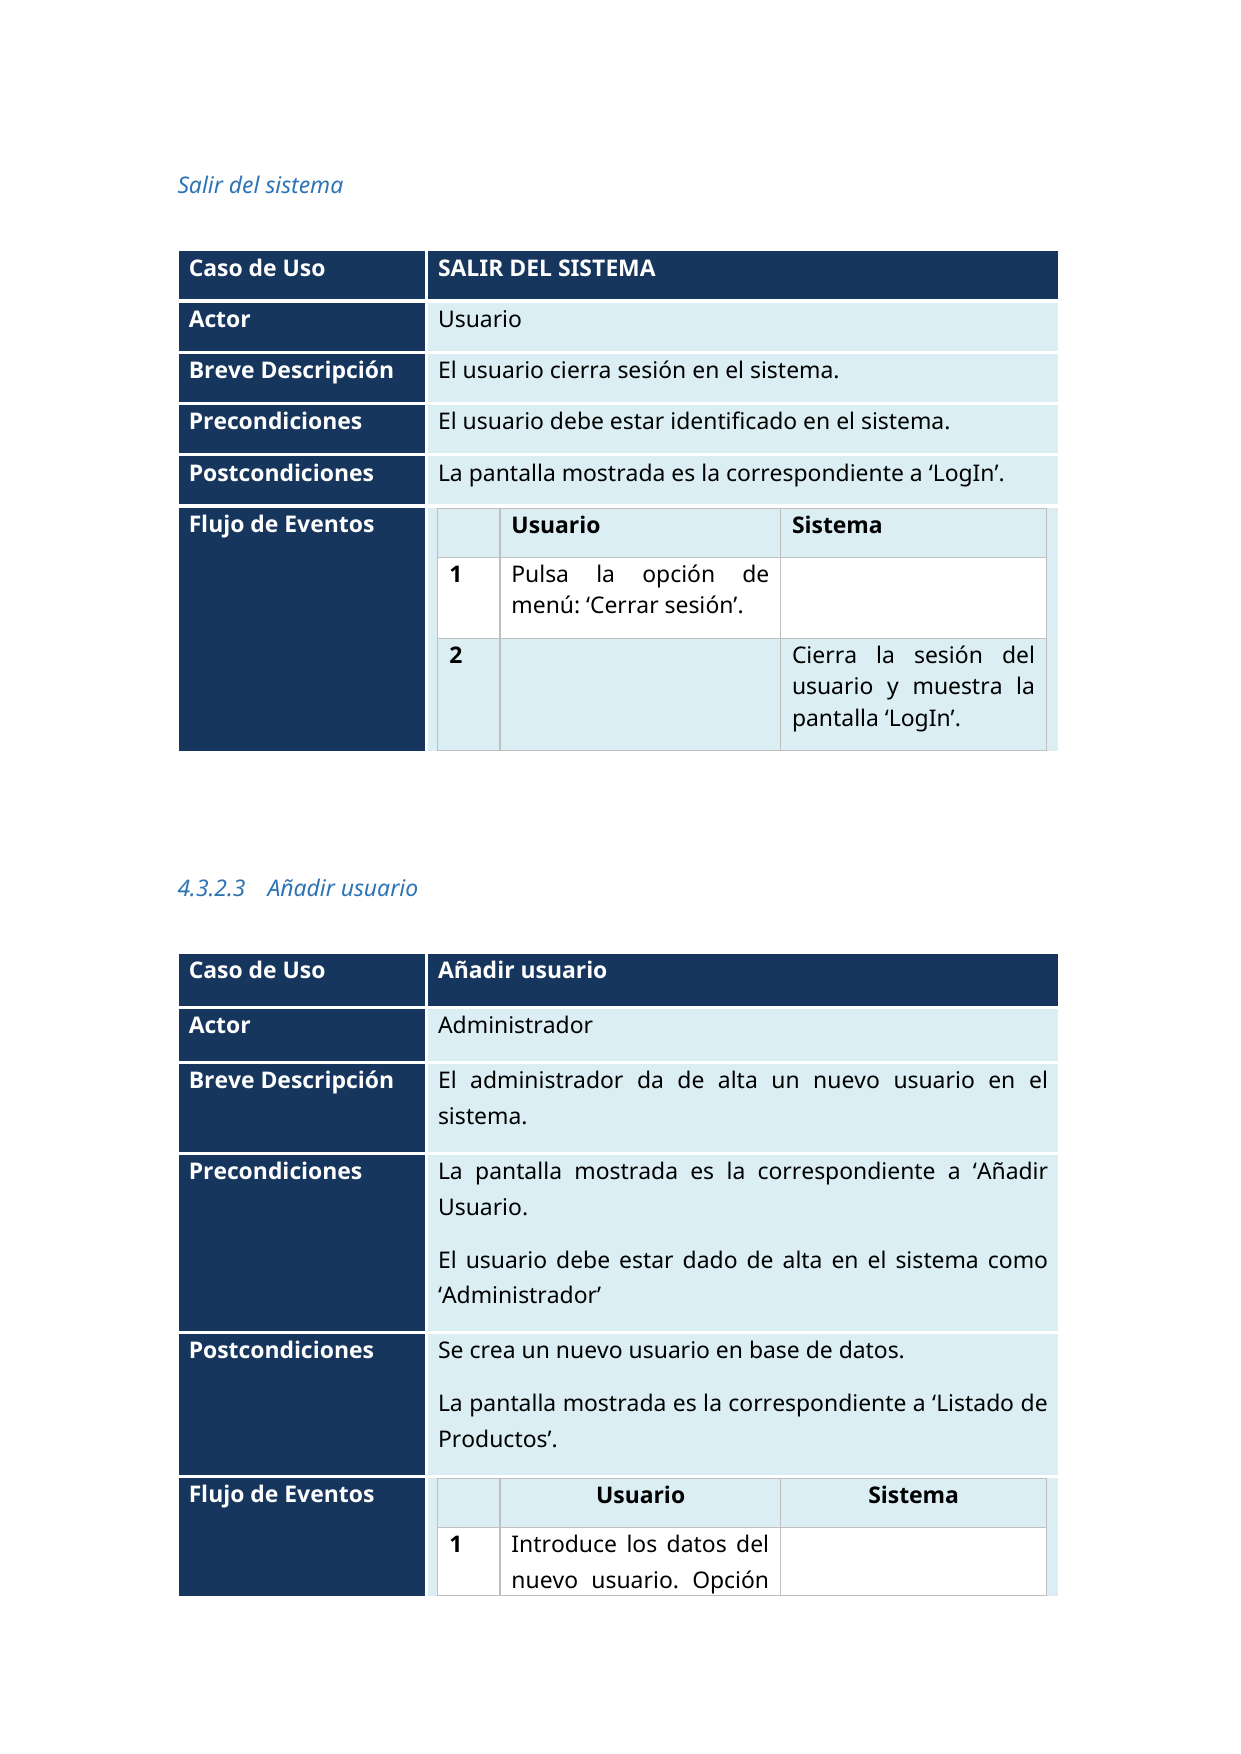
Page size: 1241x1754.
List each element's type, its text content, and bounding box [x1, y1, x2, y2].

table_cell Usuario [428, 303, 1058, 351]
table_cell 1 [438, 1528, 499, 1595]
table_cell [428, 508, 437, 751]
subtitle Añadir usuario [177, 871, 1063, 903]
table_cell Actor [179, 1009, 425, 1061]
table_cell La pantalla mostrada es la correspondiente a ‘LogIn’. [428, 456, 1058, 504]
table_cell 2 [438, 639, 499, 750]
table_cell Breve Descripción [179, 1064, 425, 1152]
table_header Caso de Uso [179, 954, 425, 1006]
table_header Sistema [781, 1479, 1046, 1527]
table_cell Se crea un nuevo usuario en base de datos. La pantalla mostrada es la correspondiente a ‘Listado de Productos’. [428, 1334, 1058, 1475]
table_cell Postcondiciones [179, 456, 425, 504]
table_cell [1047, 508, 1058, 751]
table_header SALIR DEL SISTEMA [428, 251, 1058, 299]
table_cell Breve Descripción [179, 354, 425, 402]
table_cell Flujo de Eventos [179, 508, 425, 751]
table_header Caso de Uso [179, 251, 425, 299]
table_cell El usuario cierra sesión en el sistema. [428, 354, 1058, 402]
table_cell Precondiciones [179, 405, 425, 453]
table_cell [501, 639, 780, 750]
table_header Sistema [781, 509, 1046, 557]
table_header Usuario [501, 509, 780, 557]
subtitle Salir del sistema [177, 168, 1063, 200]
table_cell Postcondiciones [179, 1334, 425, 1475]
table_cell [1047, 1478, 1058, 1596]
table_cell La pantalla mostrada es la correspondiente a ‘Añadir Usuario. El usuario debe estar dado de alta en el sistema como ‘Administrador’ [428, 1155, 1058, 1331]
table_cell Flujo de Eventos [179, 1478, 425, 1596]
table_cell El usuario debe estar identificado en el sistema. [428, 405, 1058, 453]
table_cell Administrador [428, 1009, 1058, 1061]
table_cell [781, 558, 1046, 638]
table_header [438, 509, 499, 557]
table_cell Precondiciones [179, 1155, 425, 1331]
table_header Usuario [501, 1479, 780, 1527]
table_cell Introduce los datos del nuevo usuario. Opción [501, 1528, 780, 1595]
table_cell [781, 1528, 1046, 1595]
table_cell 1 [438, 558, 499, 638]
table_cell Pulsa la opción de menú: ‘Cerrar sesión’. [501, 558, 780, 638]
table_cell Cierra la sesión del usuario y muestra la pantalla ‘LogIn’. [781, 639, 1046, 750]
table_cell [428, 1478, 437, 1596]
table_cell Actor [179, 303, 425, 351]
table_header Añadir usuario [428, 954, 1058, 1006]
table_cell El administrador da de alta un nuevo usuario en el sistema. [428, 1064, 1058, 1152]
table_header [438, 1479, 499, 1527]
